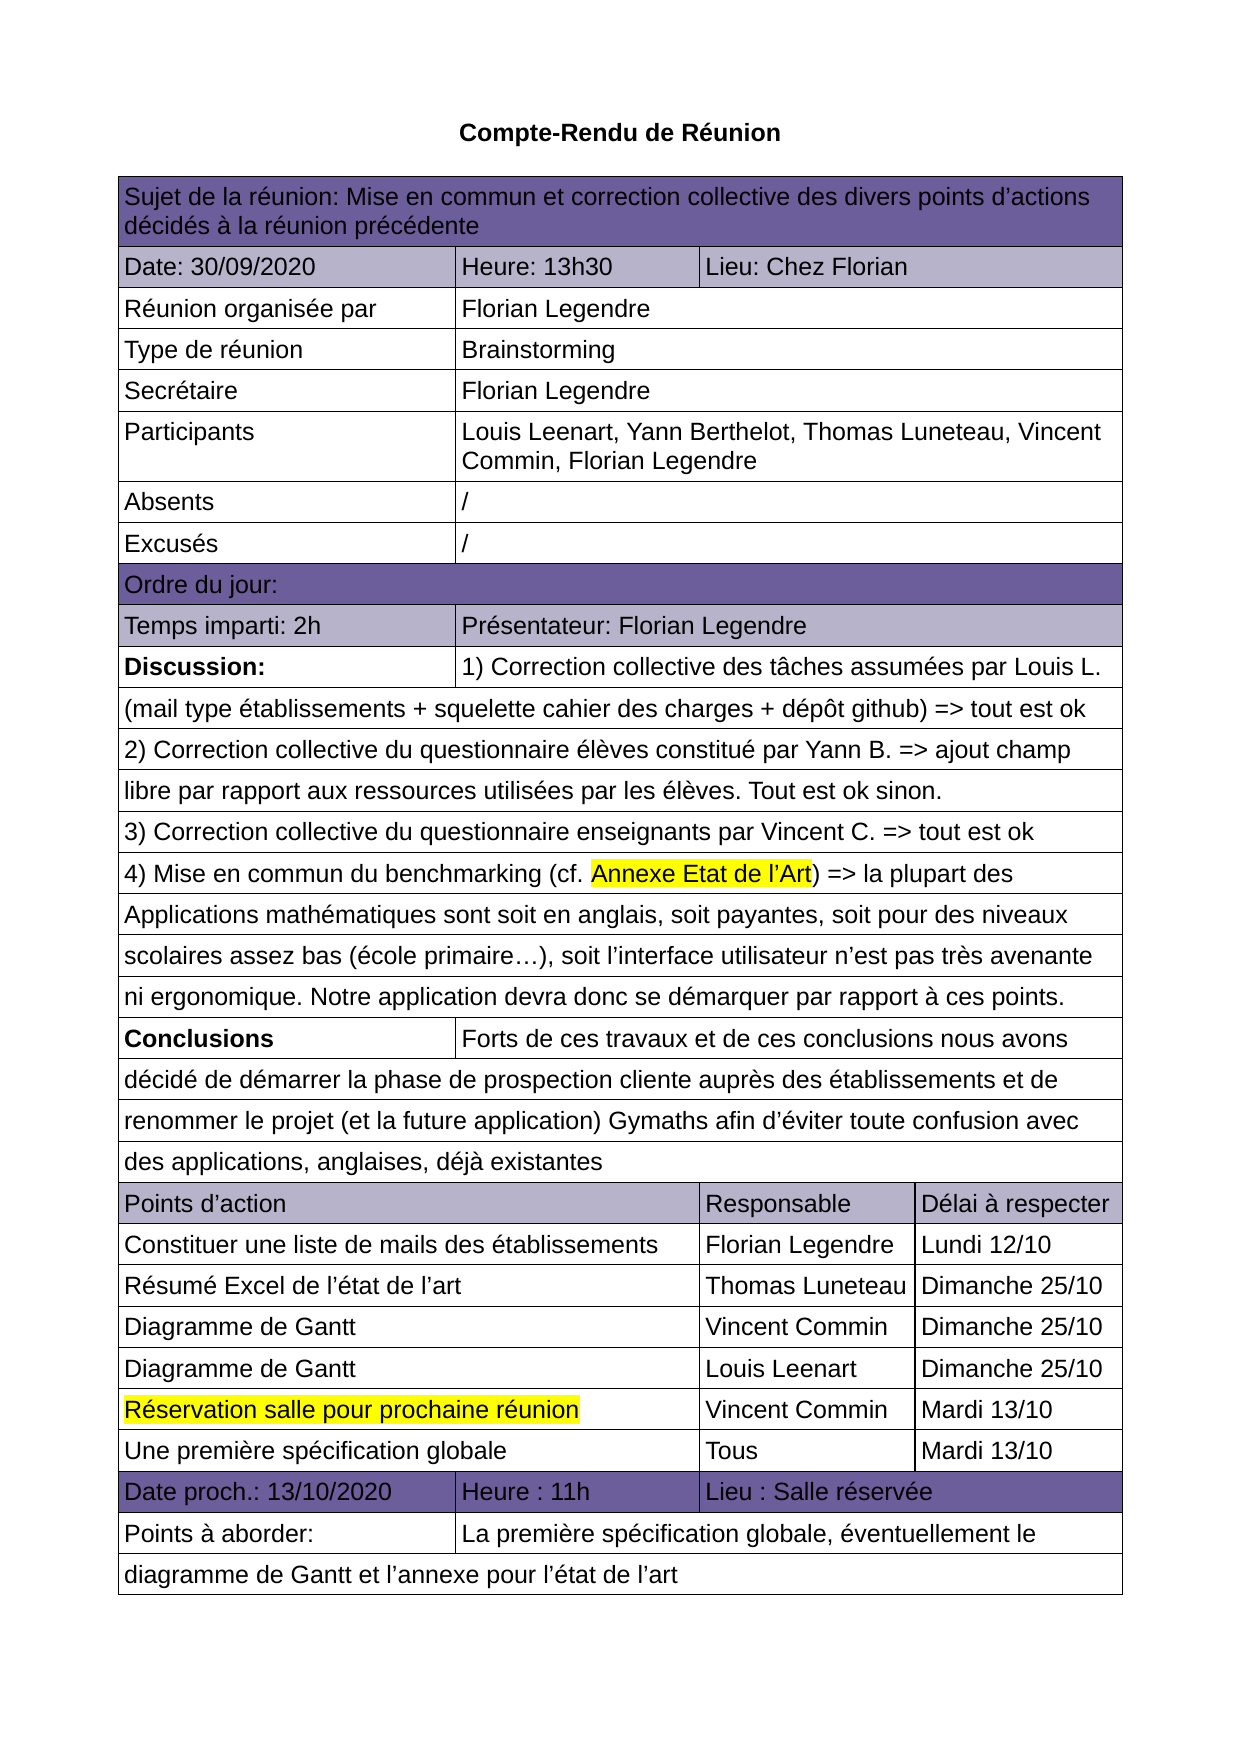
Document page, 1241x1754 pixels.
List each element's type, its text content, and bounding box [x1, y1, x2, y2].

table_cell Dimanche 25/10 [916, 1307, 1122, 1347]
table_cell Réunion organisée par [119, 288, 455, 328]
table_cell Absents [119, 482, 455, 522]
table_cell 4) Mise en commun du benchmarking (cf. Annexe Etat de l’Art) => la plupart des [119, 853, 1122, 893]
table_cell Type de réunion [119, 329, 455, 369]
table_cell Secrétaire [119, 370, 455, 411]
table_cell Florian Legendre [700, 1224, 914, 1264]
table_cell Dimanche 25/10 [916, 1265, 1122, 1306]
table_cell libre par rapport aux ressources utilisées par les élèves. Tout est ok sinon. [119, 770, 1122, 811]
table_cell (mail type établissements + squelette cahier des charges + dépôt github) => tout est ok [119, 688, 1122, 728]
table_cell Excusés [119, 523, 455, 563]
table_cell Résumé Excel de l’état de l’art [119, 1265, 699, 1306]
table_cell Réservation salle pour prochaine réunion [119, 1389, 699, 1429]
table_cell Date: 30/09/2020 [119, 247, 455, 287]
table_cell Heure : 11h [456, 1472, 699, 1512]
table_cell Délai à respecter [916, 1183, 1122, 1223]
table_cell / [456, 482, 1122, 522]
table_cell Louis Leenart, Yann Berthelot, Thomas Luneteau, Vincent Commin, Florian Legendre [456, 412, 1122, 481]
table_cell Ordre du jour: [119, 564, 1122, 604]
table_cell Diagramme de Gantt [119, 1348, 699, 1388]
table_header Sujet de la réunion: Mise en commun et correction collective des divers points d’actions décidés à la réunion précédente [119, 177, 1122, 246]
table_cell Mardi 13/10 [916, 1389, 1122, 1429]
table_cell Vincent Commin [700, 1307, 914, 1347]
table_cell Dimanche 25/10 [916, 1348, 1122, 1388]
table_cell Points à aborder: [119, 1513, 455, 1553]
table_cell Louis Leenart [700, 1348, 914, 1388]
table_cell des applications, anglaises, déjà existantes [119, 1142, 1122, 1182]
table_cell 3) Correction collective du questionnaire enseignants par Vincent C. => tout est ok [119, 812, 1122, 852]
table_cell Participants [119, 412, 455, 481]
table_cell Temps imparti: 2h [119, 605, 455, 646]
table_cell Constituer une liste de mails des établissements [119, 1224, 699, 1264]
table_cell ni ergonomique. Notre application devra donc se démarquer par rapport à ces points. [119, 977, 1122, 1017]
table_cell Mardi 13/10 [916, 1430, 1122, 1471]
table_cell Responsable [700, 1183, 914, 1223]
table_cell décidé de démarrer la phase de prospection cliente auprès des établissements et de [119, 1059, 1122, 1099]
table_cell Tous [700, 1430, 914, 1471]
table_cell Lieu : Salle réservée [700, 1472, 1122, 1512]
table_cell Points d’action [119, 1183, 699, 1223]
table_cell Brainstorming [456, 329, 1122, 369]
table_cell Présentateur: Florian Legendre [456, 605, 1122, 646]
table_cell Lieu: Chez Florian [700, 247, 1122, 287]
table_cell 2) Correction collective du questionnaire élèves constitué par Yann B. => ajout champ [119, 729, 1122, 769]
table_cell Conclusions [119, 1018, 455, 1058]
table_cell Applications mathématiques sont soit en anglais, soit payantes, soit pour des niveaux [119, 894, 1122, 934]
table_cell Une première spécification globale [119, 1430, 699, 1471]
table_cell Thomas Luneteau [700, 1265, 914, 1306]
text Compte-Rendu de Réunion [118, 118, 1122, 147]
table_cell Florian Legendre [456, 288, 1122, 328]
table_cell Florian Legendre [456, 370, 1122, 411]
table_cell Lundi 12/10 [916, 1224, 1122, 1264]
table_cell renommer le projet (et la future application) Gymaths afin d’éviter toute confusion avec [119, 1100, 1122, 1141]
table_cell Heure: 13h30 [456, 247, 699, 287]
table_cell 1) Correction collective des tâches assumées par Louis L. [456, 647, 1122, 687]
table_cell Vincent Commin [700, 1389, 914, 1429]
table_cell Discussion: [119, 647, 455, 687]
table_cell Forts de ces travaux et de ces conclusions nous avons [456, 1018, 1122, 1058]
table_cell Date proch.: 13/10/2020 [119, 1472, 455, 1512]
table_cell La première spécification globale, éventuellement le [456, 1513, 1122, 1553]
table_cell / [456, 523, 1122, 563]
table_cell scolaires assez bas (école primaire…), soit l’interface utilisateur n’est pas très avenante [119, 935, 1122, 976]
table_cell Diagramme de Gantt [119, 1307, 699, 1347]
table_cell diagramme de Gantt et l’annexe pour l’état de l’art [119, 1554, 1122, 1594]
